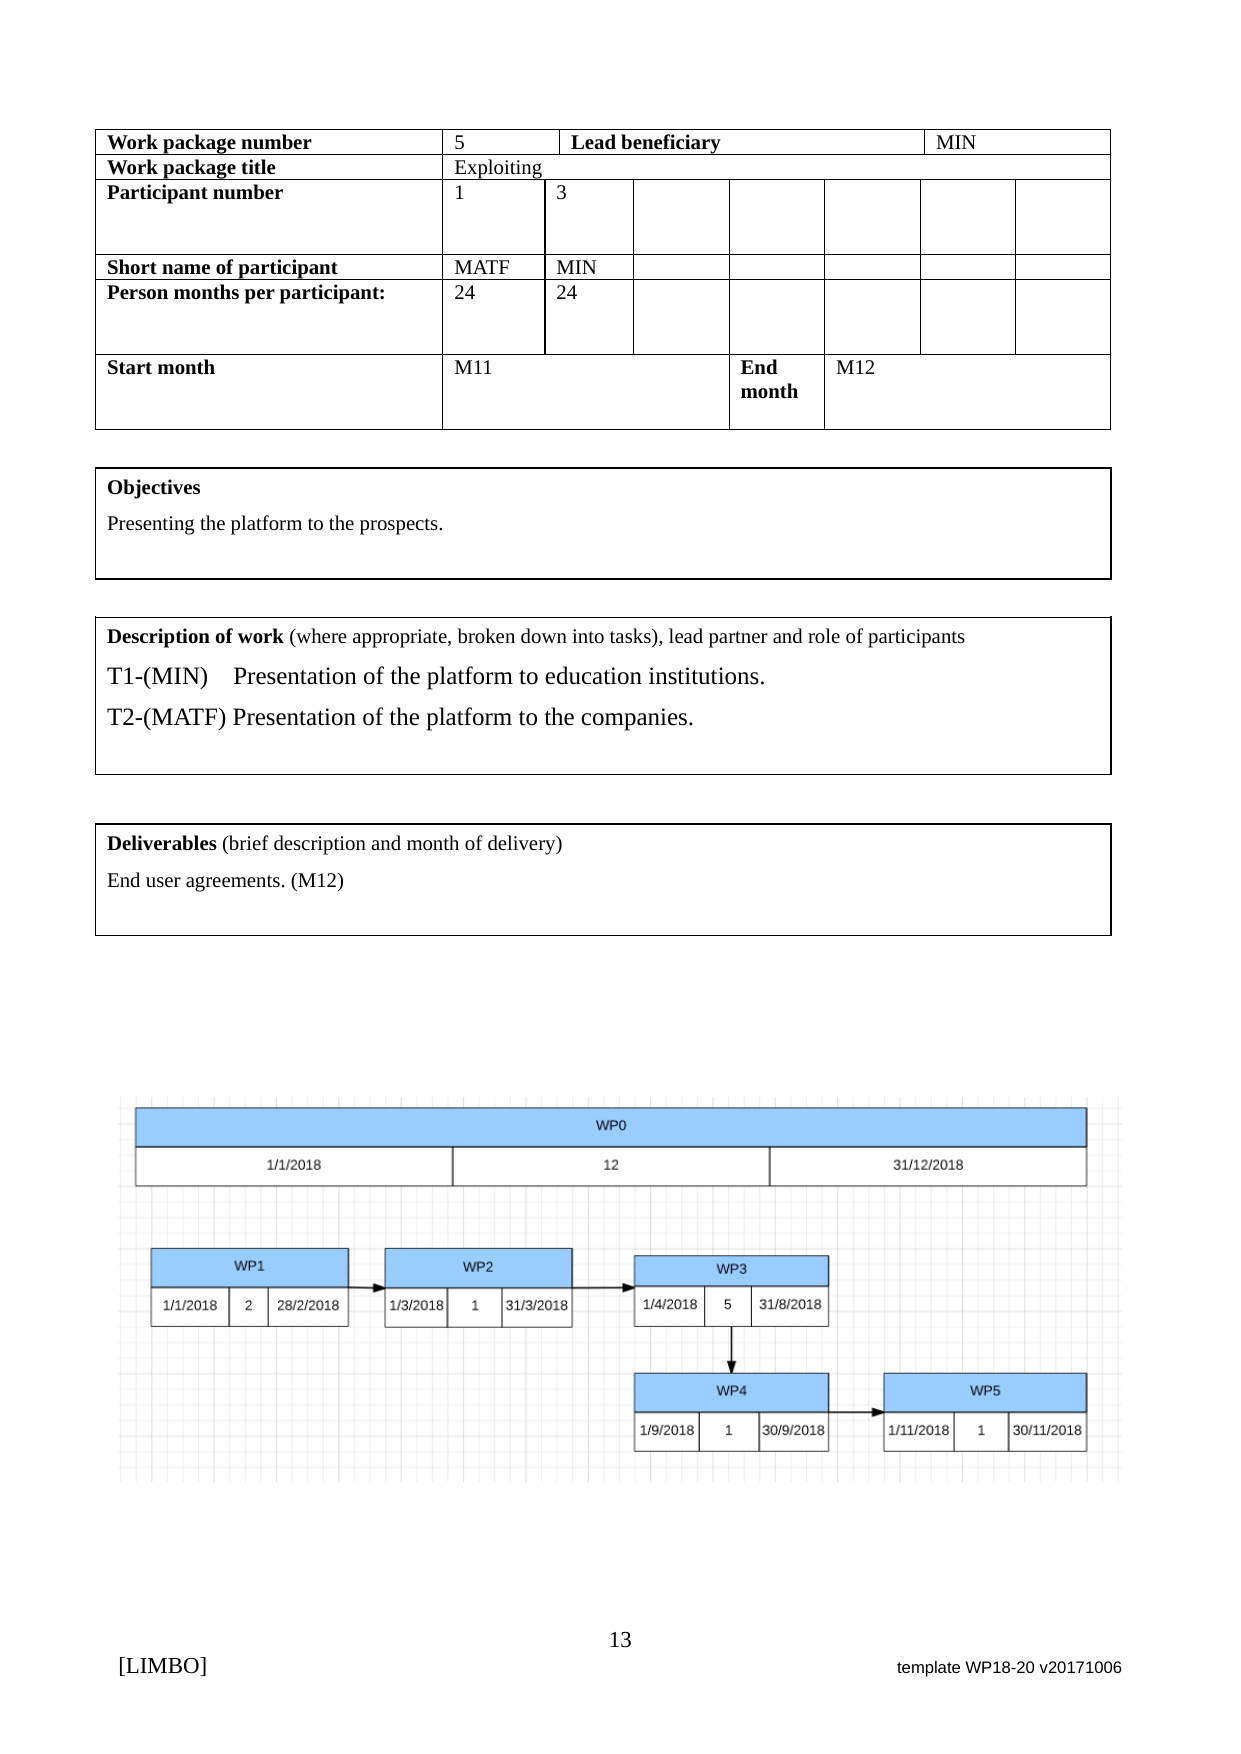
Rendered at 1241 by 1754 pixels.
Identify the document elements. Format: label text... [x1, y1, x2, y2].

table_cell End month [730, 355, 824, 429]
table_cell 1 [443, 180, 544, 254]
table_header Work package number [96, 130, 442, 154]
table_header Description of work (where appropriate, broken down into tasks), lead partner and role of participants T1-(MIN) Presentation of the platform to education institutions. T2-(MATF) Presentation of the platform to the companies. [96, 618, 1110, 773]
picture [118, 1097, 1123, 1482]
table_header MIN [925, 130, 1110, 154]
table_cell [634, 180, 729, 254]
table_cell [825, 180, 920, 254]
table_cell [1016, 180, 1110, 254]
table_cell M11 [443, 355, 729, 429]
table_header Objectives Presenting the platform to the prospects. [96, 469, 1110, 578]
table_cell Participant number [96, 180, 442, 254]
table_cell [634, 280, 729, 354]
table_header 5 [443, 130, 559, 154]
table_cell Exploiting [443, 155, 1110, 179]
table_cell MATF [443, 255, 544, 279]
table_cell 24 [546, 280, 633, 354]
table_cell [1016, 255, 1110, 279]
table_cell [1016, 280, 1110, 354]
table_header Deliverables (brief description and month of delivery) End user agreements. (M12) [96, 825, 1110, 934]
table_cell Start month [96, 355, 442, 429]
table_cell 24 [443, 280, 544, 354]
table_cell [730, 280, 824, 354]
table_cell MIN [546, 255, 633, 279]
table_cell [825, 255, 920, 279]
table_cell Work package title [96, 155, 442, 179]
table_cell [921, 180, 1015, 254]
table_cell [730, 180, 824, 254]
table_cell Short name of participant [96, 255, 442, 279]
table_cell [825, 280, 920, 354]
table_cell [921, 280, 1015, 354]
table_cell M12 [825, 355, 1110, 429]
table_header Lead beneficiary [560, 130, 924, 154]
table_cell Person months per participant: [96, 280, 442, 354]
table_cell 3 [546, 180, 633, 254]
table_cell [921, 255, 1015, 279]
table_cell [730, 255, 824, 279]
table_cell [634, 255, 729, 279]
